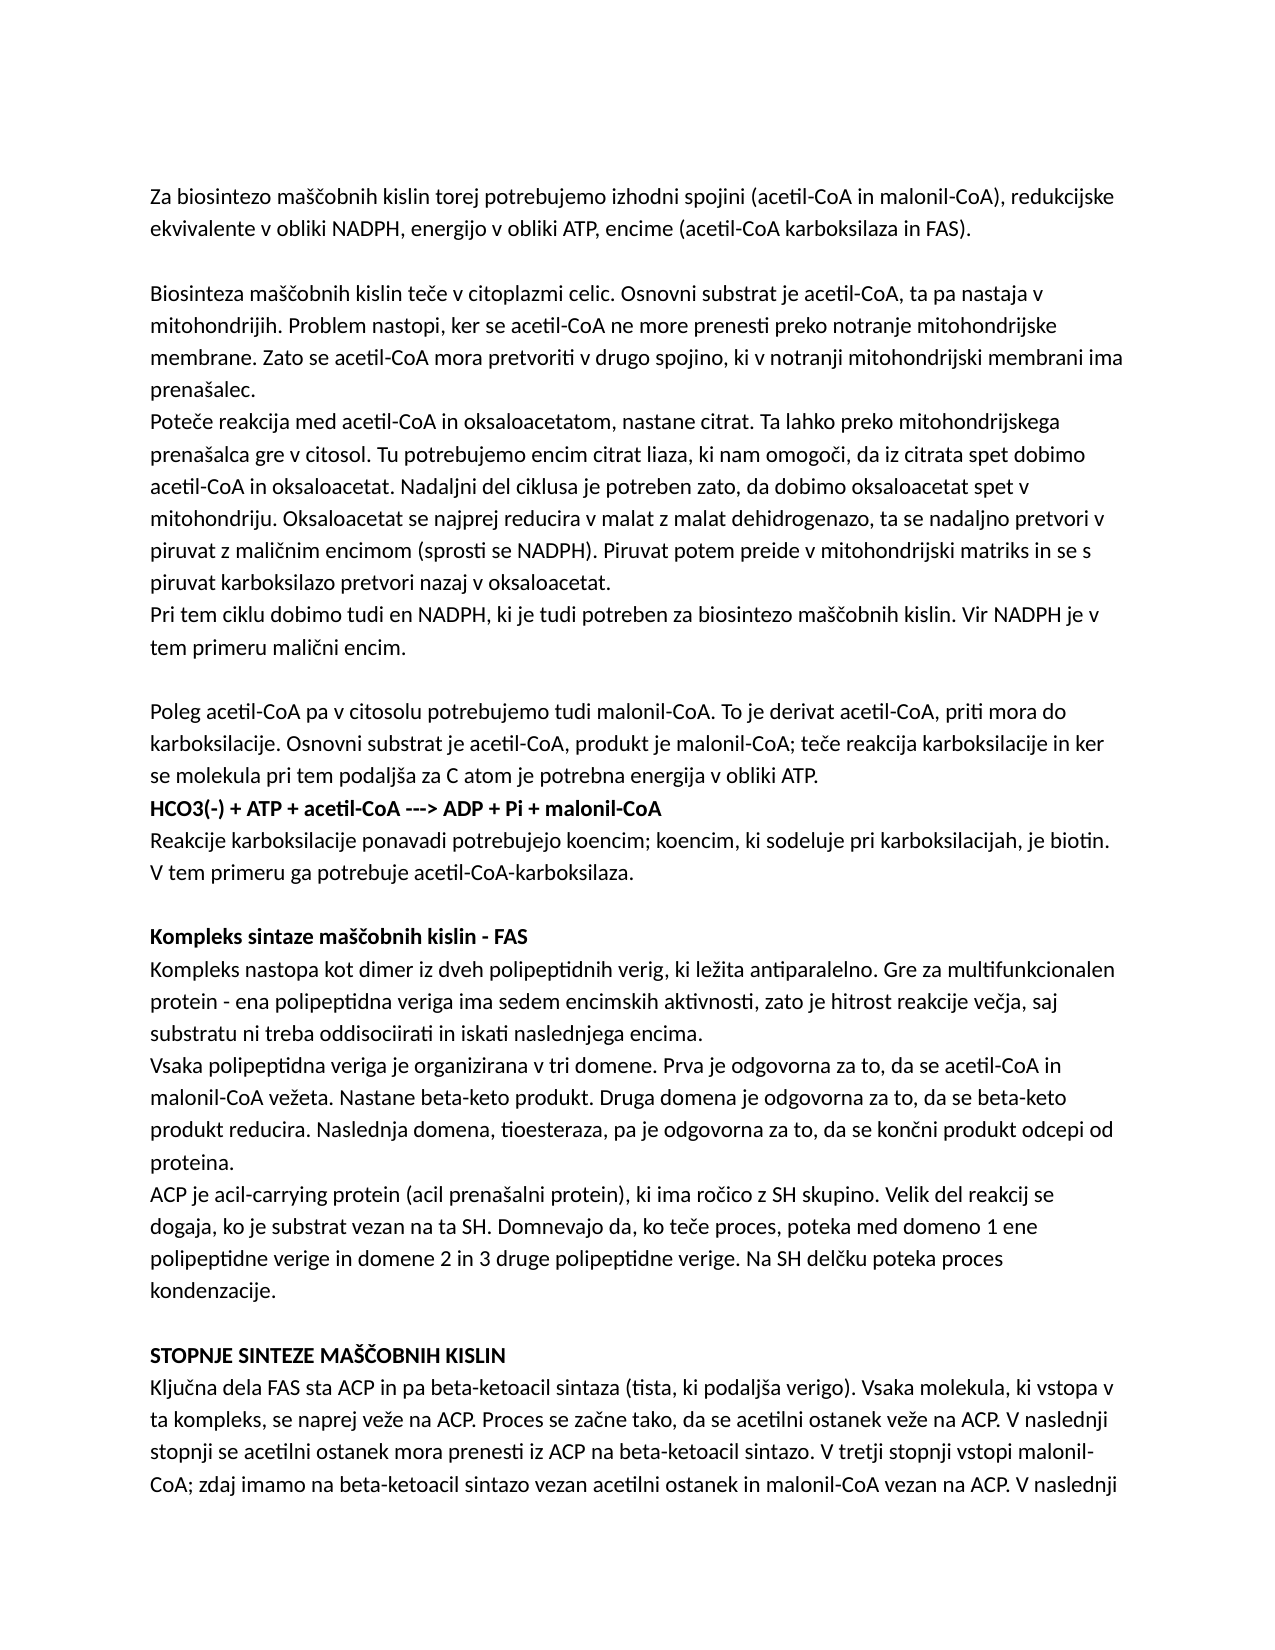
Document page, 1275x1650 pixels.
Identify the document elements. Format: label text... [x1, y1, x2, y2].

text Kompleks nastopa kot dimer iz dveh polipeptidnih verig, ki ležita antiparalelno. Gre za multifunkcionalen protein - ena polipeptidna veriga ima sedem encimskih aktivnosti, zato je hitrost reakcije večja, saj substratu ni treba oddisociirati in iskati naslednjega encima. [150, 955, 1125, 1047]
text Pri tem ciklu dobimo tudi en NADPH, ki je tudi potreben za biosintezo maščobnih kislin. Vir NADPH je v tem primeru malični encim. [150, 601, 1125, 661]
text Poleg acetil-CoA pa v citosolu potrebujemo tudi malonil-CoA. To je derivat acetil-CoA, priti mora do karboksilacije. Osnovni substrat je acetil-CoA, produkt je malonil-CoA; teče reakcija karboksilacije in ker se molekula pri tem podaljša za C atom je potrebna energija v obliki ATP. [150, 697, 1125, 789]
text Za biosintezo maščobnih kislin torej potrebujemo izhodni spojini (acetil-CoA in malonil-CoA), redukcijske ekvivalente v obliki NADPH, energijo v obliki ATP, encime (acetil-CoA karboksilaza in FAS). [150, 182, 1125, 242]
text Biosinteza maščobnih kislin teče v citoplazmi celic. Osnovni substrat je acetil-CoA, ta pa nastaja v mitohondrijih. Problem nastopi, ker se acetil-CoA ne more prenesti preko notranje mitohondrijske membrane. Zato se acetil-CoA mora pretvoriti v drugo spojino, ki v notranji mitohondrijski membrani ima prenašalec. [150, 279, 1125, 403]
text HCO3(-) + ATP + acetil-CoA ---> ADP + Pi + malonil-CoA [150, 794, 1125, 822]
text Vsaka polipeptidna veriga je organizirana v tri domene. Prva je odgovorna za to, da se acetil-CoA in malonil-CoA vežeta. Nastane beta-keto produkt. Druga domena je odgovorna za to, da se beta-keto produkt reducira. Naslednja domena, tioesteraza, pa je odgovorna za to, da se končni produkt odcepi od proteina. [150, 1051, 1125, 1176]
text Reakcije karboksilacije ponavadi potrebujejo koencim; koencim, ki sodeluje pri karboksilacijah, je biotin. V tem primeru ga potrebuje acetil-CoA-karboksilaza. [150, 826, 1125, 886]
text STOPNJE SINTEZE MAŠČOBNIH KISLIN Ključna dela FAS sta ACP in pa beta-ketoacil sintaza (tista, ki podaljša verigo). Vsaka molekula, ki vstopa v ta kompleks, se naprej veže na ACP. Proces se začne tako, da se acetilni ostanek veže na ACP. V naslednji stopnji se acetilni ostanek mora prenesti iz ACP na beta-ketoacil sintazo. V tretji stopnji vstopi malonil-CoA; zdaj imamo na beta-ketoacil sintazo vezan acetilni ostanek in malonil-CoA vezan na ACP. V naslednji [150, 1341, 1125, 1498]
text Poteče reakcija med acetil-CoA in oksaloacetatom, nastane citrat. Ta lahko preko mitohondrijskega prenašalca gre v citosol. Tu potrebujemo encim citrat liaza, ki nam omogoči, da iz citrata spet dobimo acetil-CoA in oksaloacetat. Nadaljni del ciklusa je potreben zato, da dobimo oksaloacetat spet v mitohondriju. Oksaloacetat se najprej reducira v malat z malat dehidrogenazo, ta se nadaljno pretvori v piruvat z maličnim encimom (sprosti se NADPH). Piruvat potem preide v mitohondrijski matriks in se s piruvat karboksilazo pretvori nazaj v oksaloacetat. [150, 407, 1125, 596]
text ACP je acil-carrying protein (acil prenašalni protein), ki ima ročico z SH skupino. Velik del reakcij se dogaja, ko je substrat vezan na ta SH. Domnevajo da, ko teče proces, poteka med domeno 1 ene polipeptidne verige in domene 2 in 3 druge polipeptidne verige. Na SH delčku poteka proces kondenzacije. [150, 1180, 1125, 1304]
text Kompleks sintaze maščobnih kislin - FAS [150, 922, 1125, 951]
